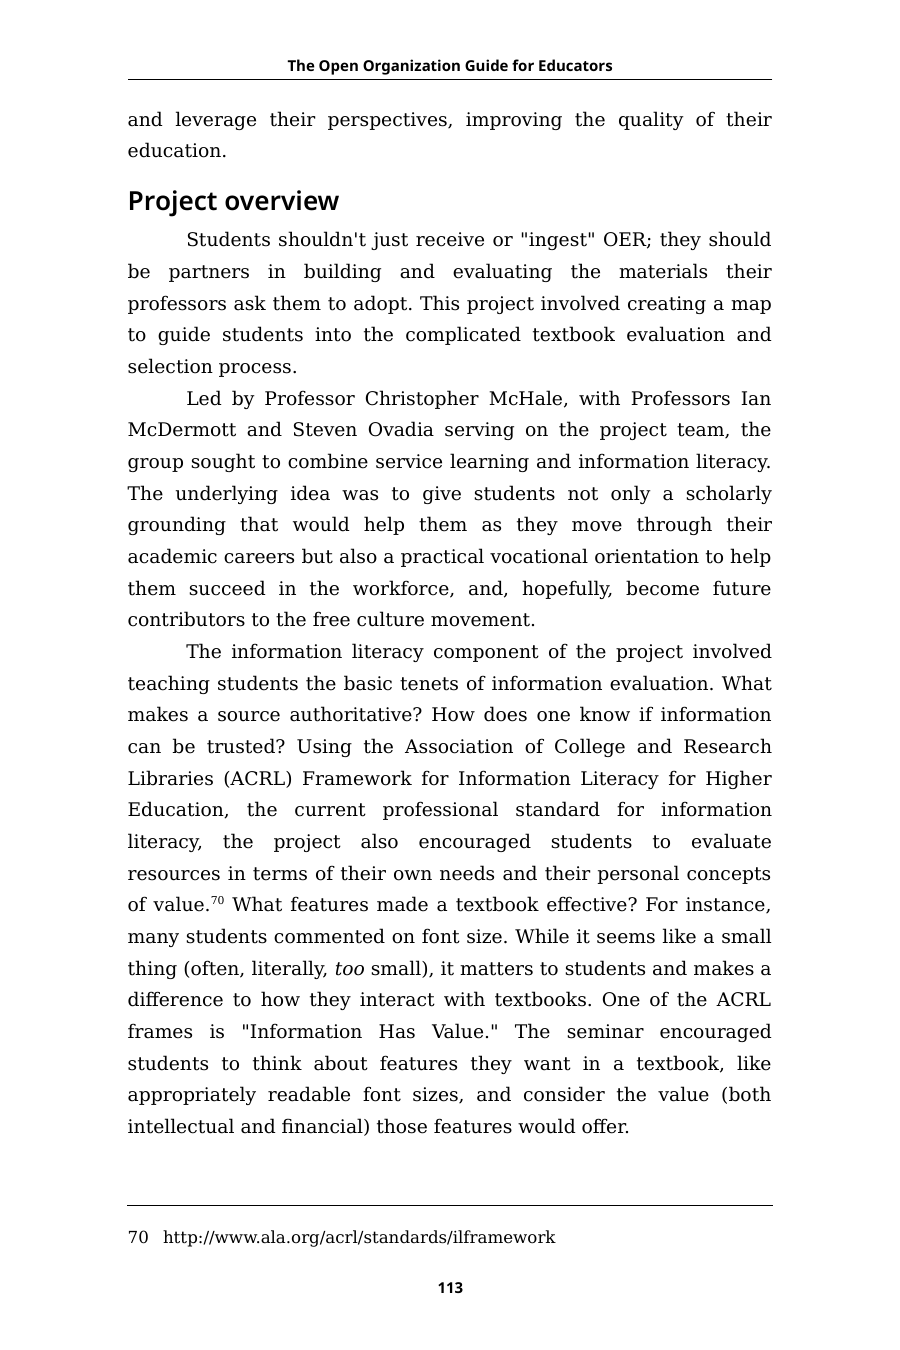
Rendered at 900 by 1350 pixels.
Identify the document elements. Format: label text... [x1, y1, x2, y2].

text Students shouldn't just receive or "ingest" OER; they should be partners in building and evaluating the materials their professors ask them to adopt. This project involved creating a map to guide students into the complicated textbook evaluation and selection process. [127, 229, 772, 378]
text The information literacy component of the project involved teaching students the basic tenets of information evaluation. What makes a source authoritative? How does one know if information can be trusted? Using the Association of College and Research Libraries (ACRL) Framework for Information Literacy for Higher Education, the current professional standard for information literacy, the project also encouraged students to evaluate resources in terms of their own needs and their personal concepts of value. What features made a textbook effective? For instance, many students commented on font size. While it seems like a small thing (often, literally, too small), it matters to students and makes a difference to how they interact with textbooks. One of the ACRL frames is "Information Has Value." The seminar encouraged students to think about features they want in a textbook, like appropriately readable font sizes, and consider the value (both intellectual and financial) those features would offer. [127, 641, 772, 1138]
text Led by Professor Christopher McHale, with Professors Ian McDermott and Steven Ovadia serving on the project team, the group sought to combine service learning and information literacy. The underlying idea was to give students not only a scholarly grounding that would help them as they move through their academic careers but also a practical vocational orientation to help them succeed in the workforce, and, hopefully, become future contributors to the free culture movement. [127, 388, 772, 631]
text http://www.ala.org/acrl/standards/ilframework [127, 1228, 772, 1247]
subtitle Project overview [127, 187, 772, 217]
text and leverage their perspectives, improving the quality of their education. [127, 109, 772, 162]
